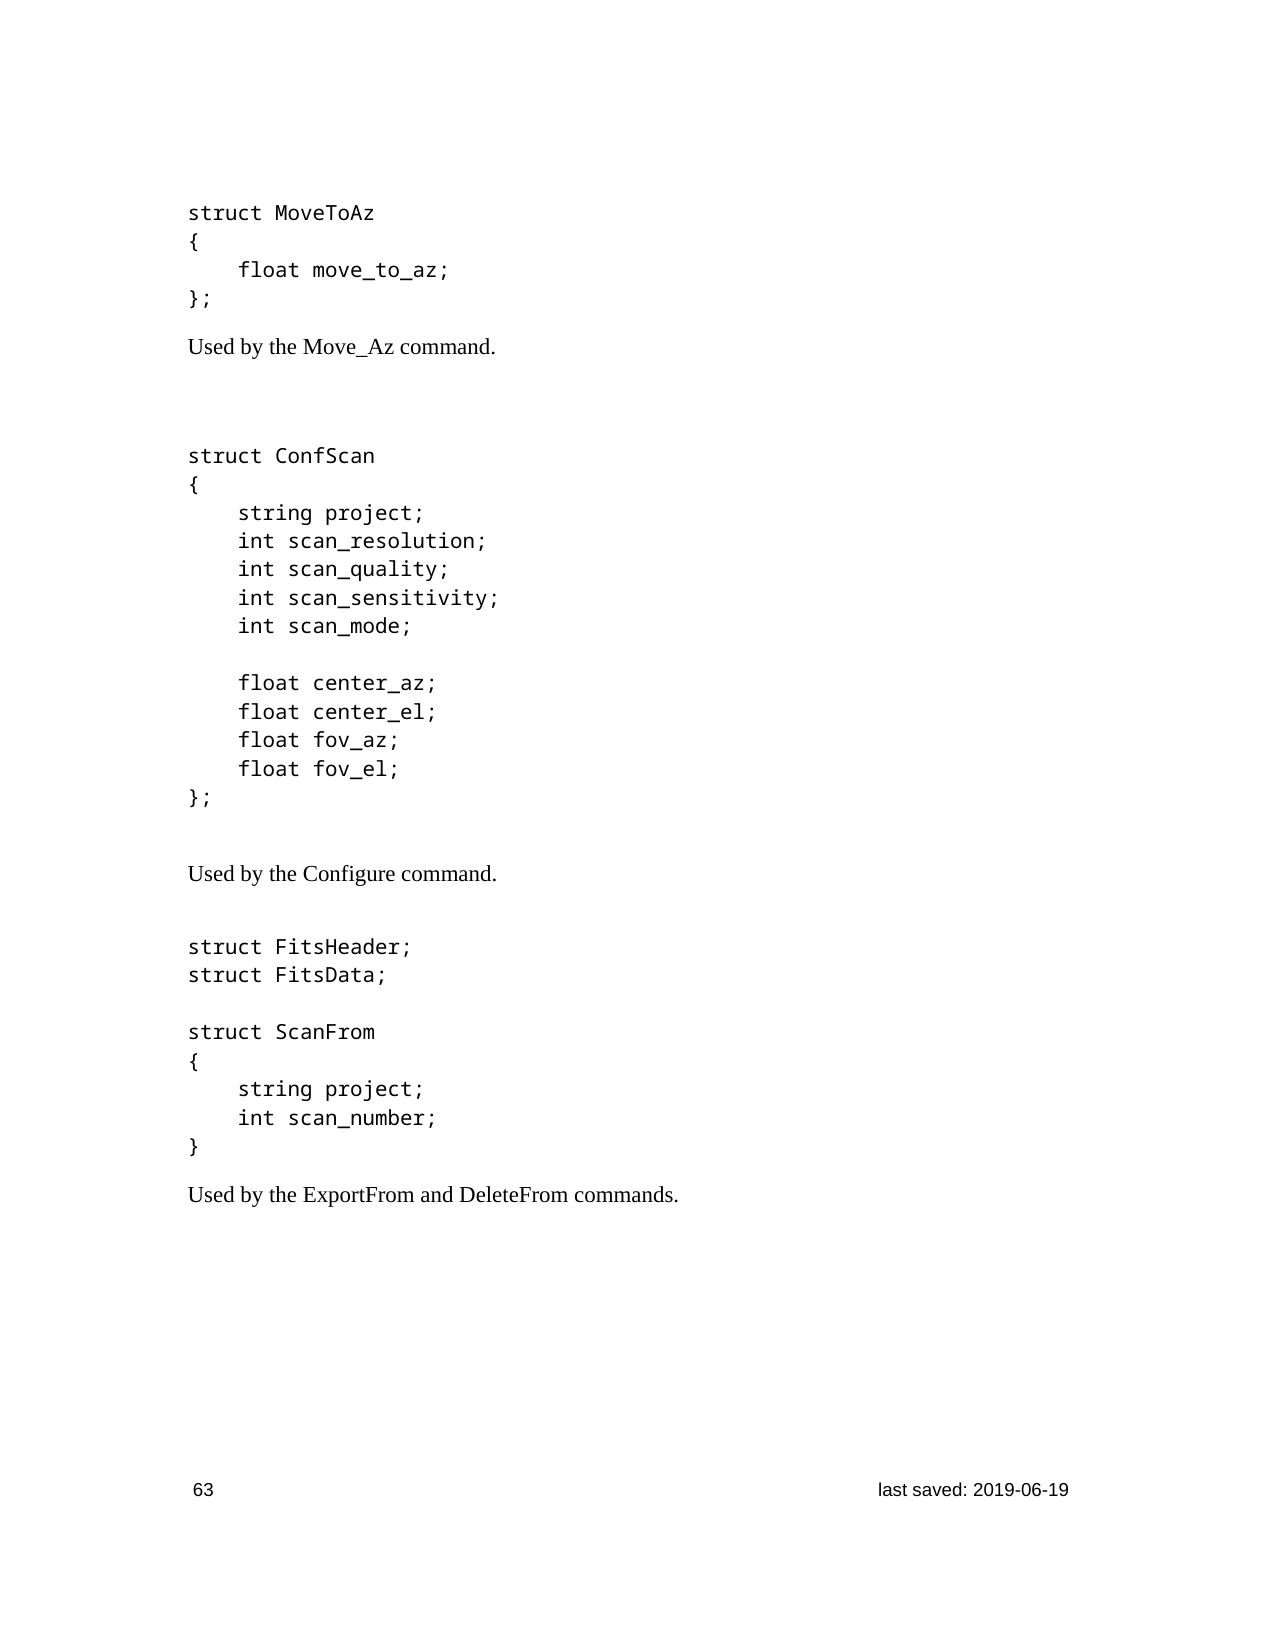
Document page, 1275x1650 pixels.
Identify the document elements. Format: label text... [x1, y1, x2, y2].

text Used by the ExportFrom and DeleteFrom commands. [187, 1176, 1087, 1207]
text int scan_sensitivity; [187, 583, 1087, 611]
text struct FitsData; [187, 960, 1087, 989]
text Used by the Move_Az command. [187, 328, 1087, 359]
text string project; [187, 1074, 1087, 1103]
text }; [187, 782, 1087, 811]
text float center_az; [187, 668, 1087, 697]
text float center_el; [187, 697, 1087, 725]
text int scan_resolution; [187, 526, 1087, 554]
text string project; [187, 498, 1087, 526]
text float fov_el; [187, 754, 1087, 782]
text float move_to_az; [187, 255, 1087, 283]
text int scan_number; [187, 1103, 1087, 1131]
text int scan_mode; [187, 611, 1087, 640]
text } [187, 1131, 1087, 1159]
text }; [187, 283, 1087, 312]
text float fov_az; [187, 725, 1087, 754]
text Used by the Configure command. [187, 856, 1087, 887]
text struct FitsHeader; [187, 932, 1087, 960]
text { [187, 469, 1087, 498]
text { [187, 1046, 1087, 1074]
text struct MoveToAz [187, 198, 1087, 226]
text struct ConfScan [187, 441, 1087, 469]
text { [187, 226, 1087, 255]
text int scan_quality; [187, 554, 1087, 583]
text struct ScanFrom [187, 1017, 1087, 1046]
